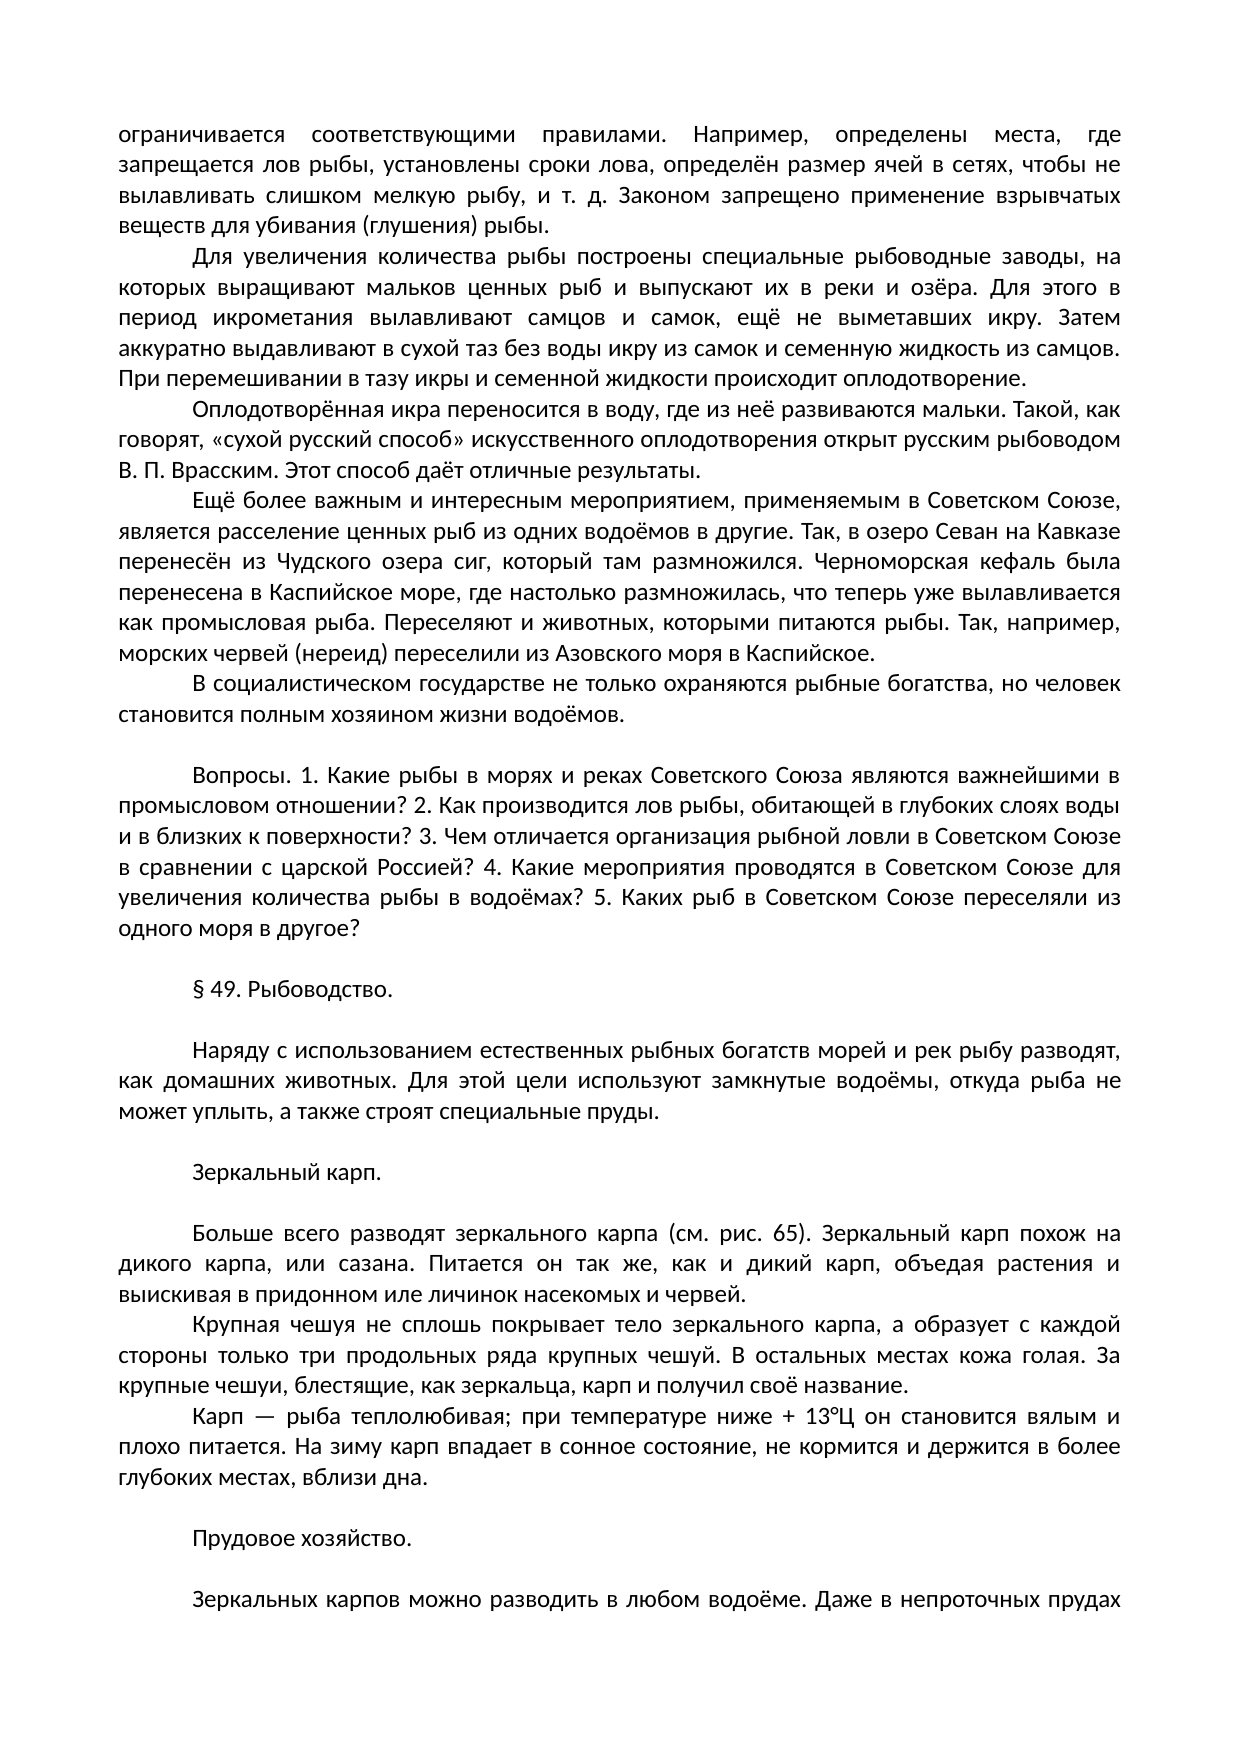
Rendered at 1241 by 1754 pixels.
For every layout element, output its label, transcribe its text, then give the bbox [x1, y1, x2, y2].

text Прудовое хозяйство. [118, 1522, 1122, 1553]
text Зеркальный карп. [118, 1156, 1122, 1186]
text В социалистическом государстве не только охраняются рыбные богатства, но человек становится полным хозяином жизни водоёмов. [118, 667, 1122, 728]
text Карп — рыба теплолюбивая; при температуре ниже + 13°Ц он становится вялым и плохо питается. На зиму карп впадает в сонное состояние, не кормится и держится в более глубоких местах, вблизи дна. [118, 1400, 1122, 1492]
text Вопросы. 1. Какие рыбы в морях и реках Советского Союза являются важнейшими в промысловом отношении? 2. Как производится лов рыбы, обитающей в глубоких слоях воды и в близких к поверхности? 3. Чем отличается организация рыбной ловли в Советском Союзе в сравнении с царской Россией? 4. Какие мероприятия проводятся в Советском Союзе для увеличения количества рыбы в водоёмах? 5. Каких рыб в Советском Союзе переселяли из одного моря в другое? [118, 759, 1122, 942]
text § 49. Рыбоводство. [118, 973, 1122, 1003]
text Больше всего разводят зеркального карпа (см. рис. 65). Зеркальный карп похож на дикого карпа, или сазана. Питается он так же, как и дикий карп, объедая растения и выискивая в придонном иле личинок насекомых и червей. [118, 1217, 1122, 1308]
text Оплодотворённая икра переносится в воду, где из неё развиваются мальки. Такой, как говорят, «сухой русский способ» искусственного оплодотворения открыт русским рыбоводом В. П. Врасским. Этот способ даёт отличные результаты. [118, 393, 1122, 484]
text Зеркальных карпов можно разводить в любом водоёме. Даже в непроточных прудах [118, 1583, 1122, 1614]
text ограничивается соответствующими правилами. Например, определены места, где запрещается лов рыбы, установлены сроки лова, определён размер ячей в сетях, чтобы не вылавливать слишком мелкую рыбу, и т. д. Законом запрещено применение взрывчатых веществ для убивания (глушения) рыбы. [118, 118, 1122, 240]
text Ещё более важным и интересным мероприятием, применяемым в Советском Союзе, является расселение ценных рыб из одних водоёмов в другие. Так, в озеро Севан на Кавказе перенесён из Чудского озера сиг, который там размножился. Черноморская кефаль была перенесена в Каспийское море, где настолько размножилась, что теперь уже вылавливается как промысловая рыба. Переселяют и животных, которыми питаются рыбы. Так, например, морских червей (нереид) переселили из Азовского моря в Каспийское. [118, 484, 1122, 667]
text Крупная чешуя не сплошь покрывает тело зеркального карпа, а образует с каждой стороны только три продольных ряда крупных чешуй. В остальных местах кожа голая. За крупные чешуи, блестящие, как зеркальца, карп и получил своё название. [118, 1308, 1122, 1400]
text Для увеличения количества рыбы построены специальные рыбоводные заводы, на которых выращивают мальков ценных рыб и выпускают их в реки и озёра. Для этого в период икрометания вылавливают самцов и самок, ещё не выметавших икру. Затем аккуратно выдавливают в сухой таз без воды икру из самок и семенную жидкость из самцов. При перемешивании в тазу икры и семенной жидкости происходит оплодотворение. [118, 240, 1122, 393]
text Наряду с использованием естественных рыбных богатств морей и рек рыбу разводят, как домашних животных. Для этой цели используют замкнутые водоёмы, откуда рыба не может уплыть, а также строят специальные пруды. [118, 1034, 1122, 1125]
